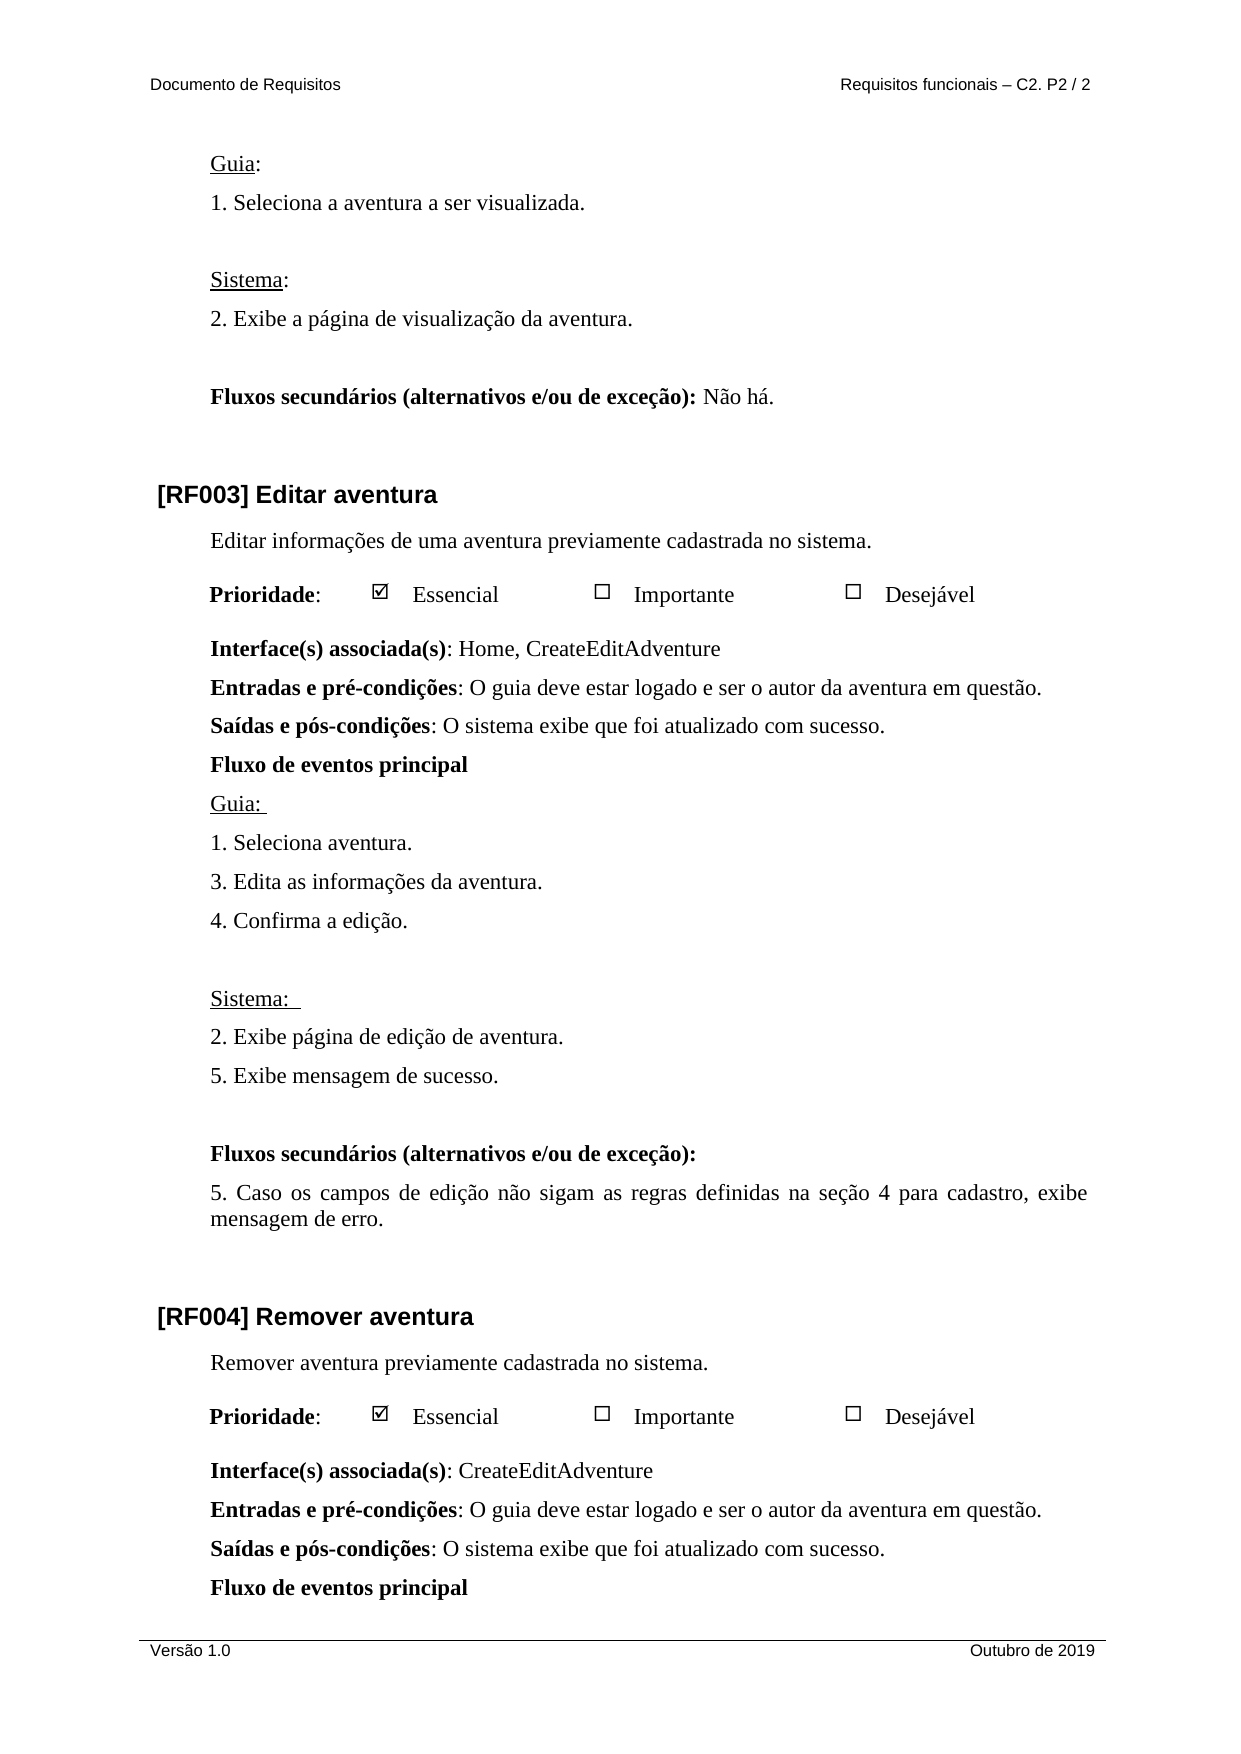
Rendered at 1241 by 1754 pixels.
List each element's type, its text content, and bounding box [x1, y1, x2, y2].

text Remover aventura previamente cadastrada no sistema. [210, 1349, 1090, 1376]
text Sistema: [210, 984, 1090, 1011]
table_header  [578, 1382, 622, 1451]
text 1. Seleciona aventura. [210, 829, 1090, 856]
text Interface(s) associada(s): CreateEditAdventure [210, 1457, 1090, 1483]
text Interface(s) associada(s): Home, CreateEditAdventure [210, 635, 1090, 661]
text 1. Seleciona a aventura a ser visualizada. [210, 189, 1090, 215]
table_header Importante [623, 1382, 829, 1451]
table_header Prioridade: [194, 1382, 357, 1451]
text Saídas e pós-condições: O sistema exibe que foi atualizado com sucesso. [210, 713, 1090, 739]
text 5. Exibe mensagem de sucesso. [210, 1062, 1090, 1089]
table_header  [829, 560, 873, 629]
table_header  [357, 560, 401, 629]
text 2. Exibe página de edição de aventura. [210, 1023, 1090, 1050]
text [RF003] Editar aventura [150, 479, 1090, 508]
text Entradas e pré-condições: O guia deve estar logado e ser o autor da aventura em questão. [210, 1496, 1090, 1522]
text Fluxo de eventos principal [210, 751, 1090, 778]
text Saídas e pós-condições: O sistema exibe que foi atualizado com sucesso. [210, 1535, 1090, 1561]
table_header  [357, 1382, 401, 1451]
table_header Desejável [874, 560, 1017, 629]
text [RF004] Remover aventura [150, 1302, 1090, 1330]
text Entradas e pré-condições: O guia deve estar logado e ser o autor da aventura em questão. [210, 674, 1090, 700]
table_header Importante [623, 560, 829, 629]
text 3. Edita as informações da aventura. [210, 868, 1090, 894]
text Fluxos secundários (alternativos e/ou de exceção): [210, 1140, 1090, 1166]
text Fluxos secundários (alternativos e/ou de exceção): Não há. [210, 383, 1090, 409]
table_header Prioridade: [194, 560, 357, 629]
table_header Essencial [401, 560, 578, 629]
text 4. Confirma a edição. [210, 907, 1090, 933]
text Guia: [210, 790, 1090, 817]
table_header Essencial [401, 1382, 578, 1451]
table_header  [578, 560, 622, 629]
text Sistema: [210, 267, 1090, 293]
text 5. Caso os campos de edição não sigam as regras definidas na seção 4 para cadastro, exibe mensagem de erro. [210, 1179, 1090, 1232]
text Guia: [210, 150, 1090, 176]
text 2. Exibe a página de visualização da aventura. [210, 305, 1090, 332]
text Fluxo de eventos principal [210, 1573, 1090, 1600]
table_header Desejável [874, 1382, 1017, 1451]
table_header  [829, 1382, 873, 1451]
text Editar informações de uma aventura previamente cadastrada no sistema. [210, 527, 1090, 553]
